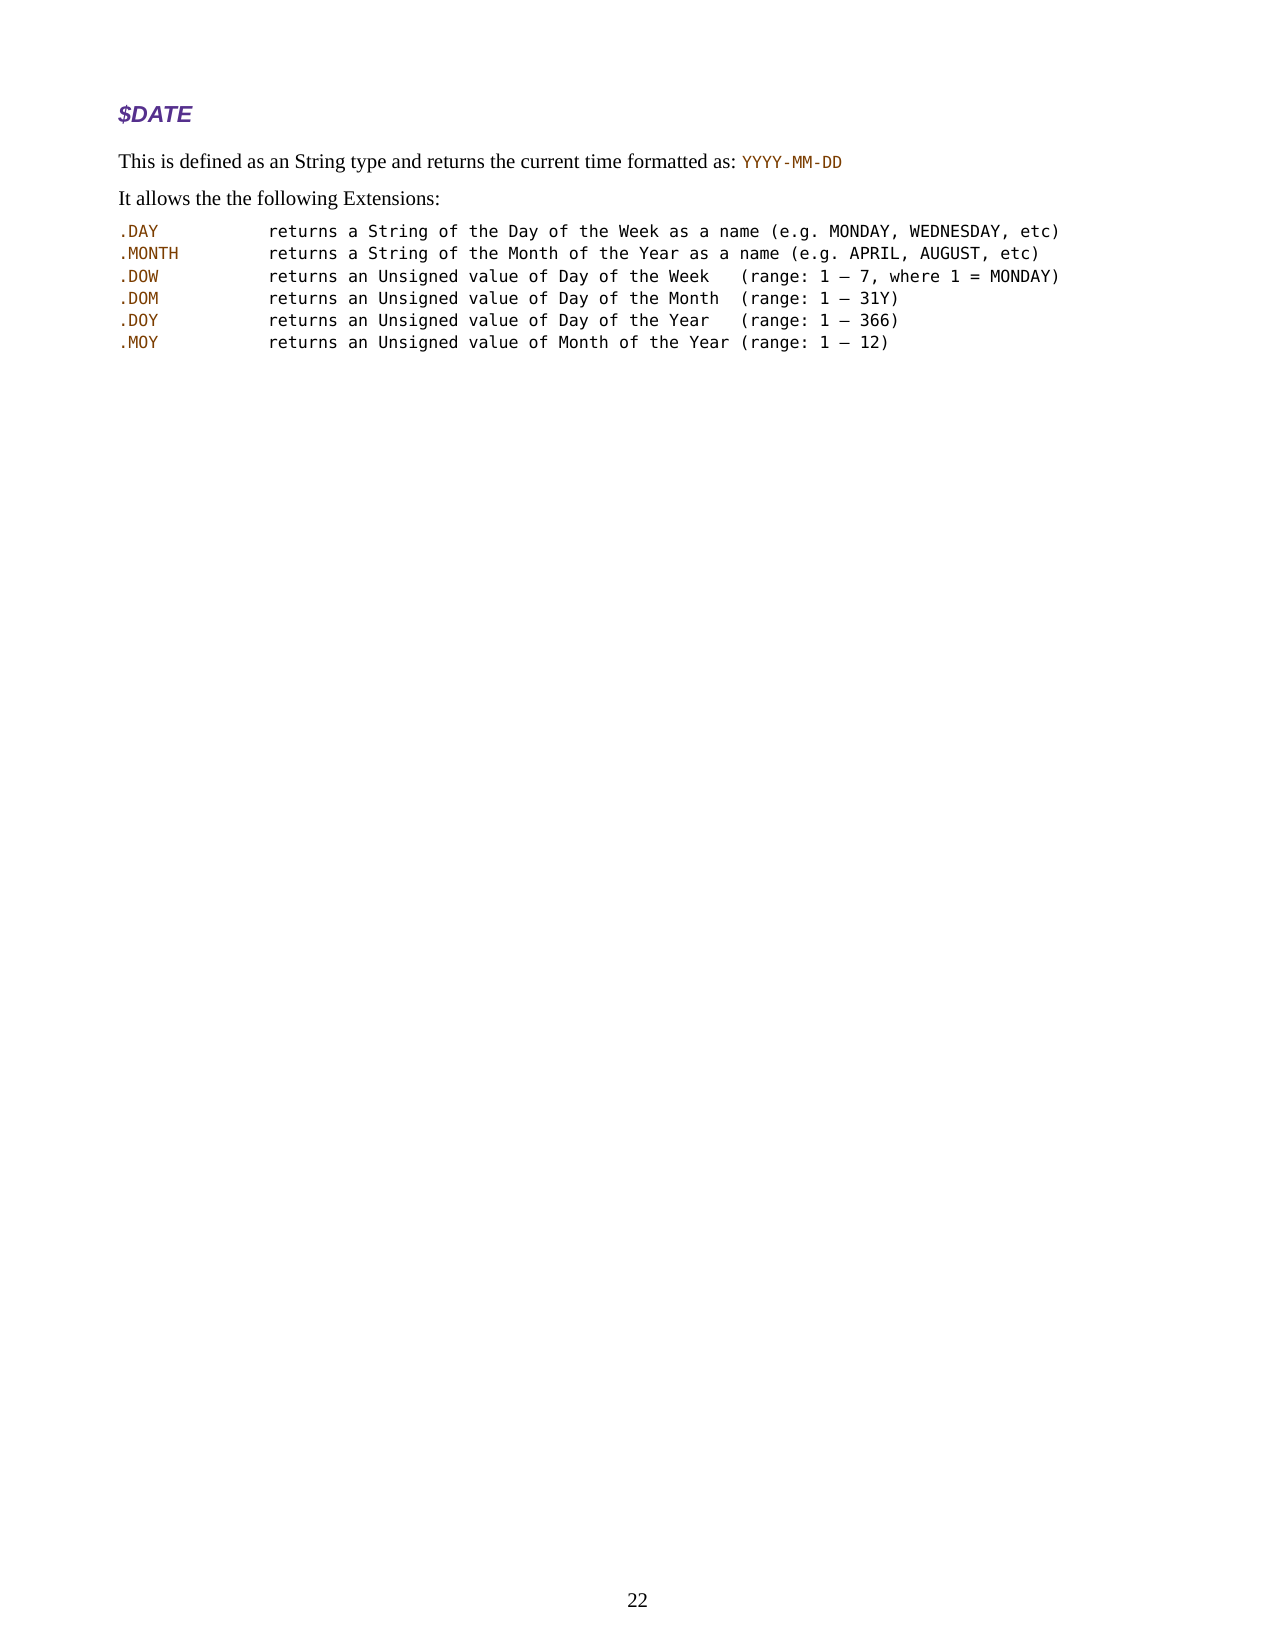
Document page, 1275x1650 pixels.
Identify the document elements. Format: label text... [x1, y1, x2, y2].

subtitle It allows the the following Extensions: [118, 186, 1157, 209]
subtitle .DAY returns a String of the Day of the Week as a name (e.g. MONDAY, WEDNESDAY, etc) [118, 222, 1157, 241]
subtitle .DOY returns an Unsigned value of Day of the Year (range: 1 – 366) [118, 311, 1157, 330]
subtitle $DATE [118, 101, 1157, 127]
subtitle This is defined as an String type and returns the current time formatted as: YYYY-MM-DD [118, 149, 1157, 173]
subtitle .MONTH returns a String of the Month of the Year as a name (e.g. APRIL, AUGUST, etc) [118, 244, 1157, 264]
subtitle .MOY returns an Unsigned value of Month of the Year (range: 1 – 12) [118, 333, 1157, 352]
subtitle .DOM returns an Unsigned value of Day of the Month (range: 1 – 31Y) [118, 289, 1157, 308]
subtitle .DOW returns an Unsigned value of Day of the Week (range: 1 – 7, where 1 = MONDAY) [118, 266, 1157, 286]
